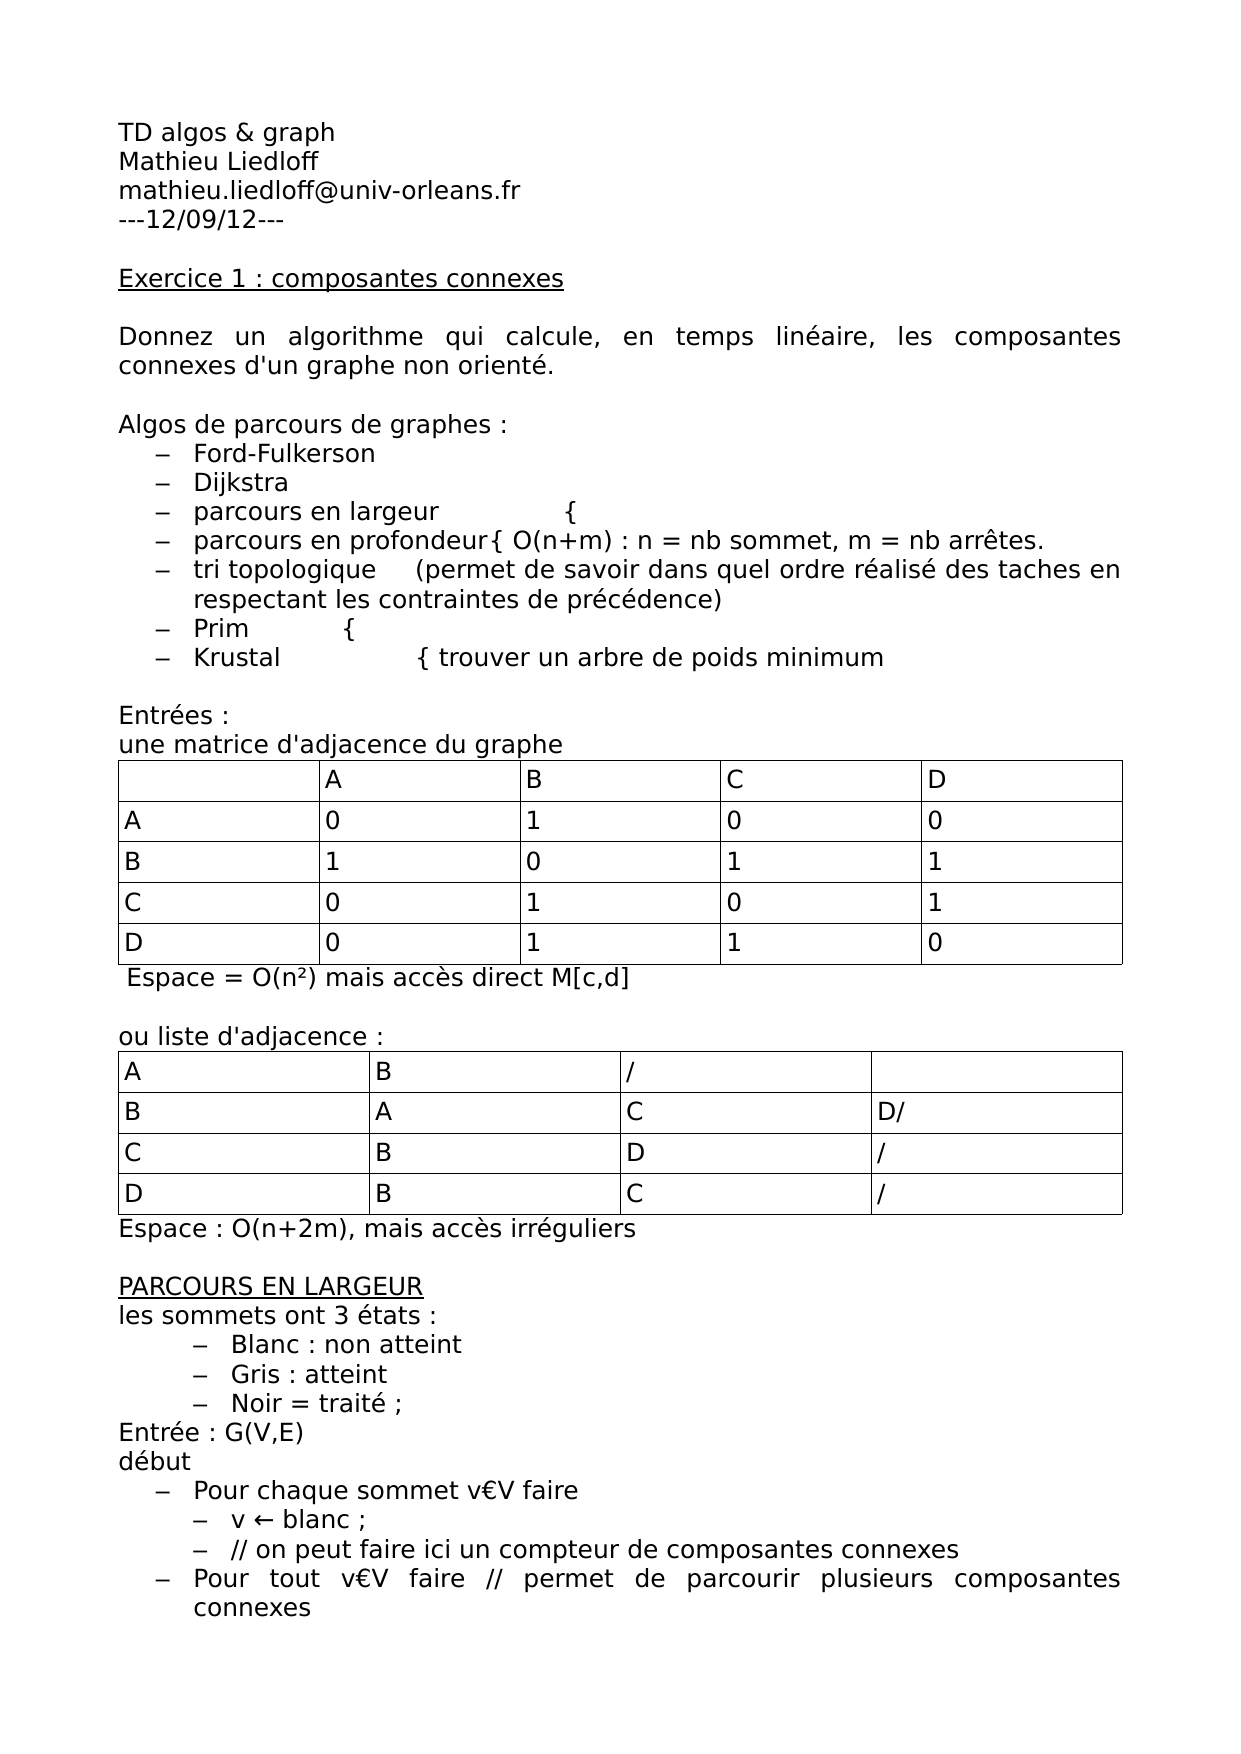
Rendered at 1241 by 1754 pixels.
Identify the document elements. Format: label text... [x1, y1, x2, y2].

list Pour chaque sommet v€V faire [156, 1477, 1122, 1506]
list parcours en largeur { [156, 497, 1122, 526]
table_cell A [370, 1093, 620, 1132]
table_cell 0 [922, 802, 1122, 841]
text ou liste d'adjacence : [118, 1022, 1122, 1051]
list Blanc : non atteint [193, 1331, 1122, 1360]
table_cell B [370, 1134, 620, 1173]
table_cell B [370, 1174, 620, 1214]
table_header A [320, 761, 520, 801]
table_cell 1 [320, 842, 520, 882]
list Pour tout v€V faire // permet de parcourir plusieurs composantes connexes [156, 1564, 1122, 1622]
list Noir = traité ; [193, 1389, 1122, 1418]
table_header A [119, 1052, 369, 1092]
table_cell C [119, 1134, 369, 1173]
text Exercice 1 : composantes connexes [118, 264, 1122, 293]
text Donnez un algorithme qui calcule, en temps linéaire, les composantes connexes d'un graphe non orienté. [118, 322, 1122, 381]
text Mathieu Liedloff [118, 147, 1122, 176]
table_header B [521, 761, 720, 801]
text Algos de parcours de graphes : [118, 410, 1122, 439]
table_cell 1 [721, 924, 921, 963]
table_cell C [621, 1174, 871, 1214]
table_cell 1 [922, 842, 1122, 882]
text une matrice d'adjacence du graphe [118, 731, 1122, 760]
table_cell 0 [922, 924, 1122, 963]
table_header B [370, 1052, 620, 1092]
table_cell B [119, 842, 319, 882]
text PARCOURS EN LARGEUR [118, 1272, 1122, 1302]
text Entrée : G(V,E) [118, 1418, 1122, 1447]
table_cell 0 [320, 802, 520, 841]
table_header C [721, 761, 921, 801]
table_cell 0 [320, 924, 520, 963]
table_cell 1 [521, 802, 720, 841]
table_header / [621, 1052, 871, 1092]
table_header [872, 1052, 1122, 1092]
table_cell 0 [721, 802, 921, 841]
list Krustal { trouver un arbre de poids minimum [156, 643, 1122, 672]
table_cell 1 [521, 883, 720, 923]
list Gris : atteint [193, 1360, 1122, 1389]
table_cell D [119, 924, 319, 963]
table_cell D [621, 1134, 871, 1173]
table_cell 1 [922, 883, 1122, 923]
table_header D [922, 761, 1122, 801]
text Entrées : [118, 701, 1122, 731]
list v ← blanc ; [193, 1506, 1122, 1535]
table_cell / [872, 1174, 1122, 1214]
list // on peut faire ici un compteur de composantes connexes [193, 1535, 1122, 1564]
table_cell 0 [320, 883, 520, 923]
table_cell A [119, 802, 319, 841]
table_cell 0 [521, 842, 720, 882]
table_cell D [119, 1174, 369, 1214]
list tri topologique (permet de savoir dans quel ordre réalisé des taches en respectant les contraintes de précédence) [156, 556, 1122, 614]
text les sommets ont 3 états : [118, 1302, 1122, 1331]
table_header [119, 761, 319, 801]
table_cell 0 [721, 883, 921, 923]
text Espace = O(n²) mais accès direct M[c,d] [118, 965, 1122, 993]
table_cell / [872, 1134, 1122, 1173]
list Dijkstra [156, 468, 1122, 497]
list Prim { [156, 614, 1122, 643]
list parcours en profondeur { O(n+m) : n = nb sommet, m = nb arrêtes. [156, 526, 1122, 556]
text ---12/09/12--- [118, 206, 1122, 235]
list Ford-Fulkerson [156, 439, 1122, 468]
text début [118, 1447, 1122, 1477]
table_cell C [621, 1093, 871, 1132]
table_cell D/ [872, 1093, 1122, 1132]
table_cell B [119, 1093, 369, 1132]
table_cell 1 [521, 924, 720, 963]
table_cell 1 [721, 842, 921, 882]
text TD algos & graph [118, 118, 1122, 147]
text Espace : O(n+2m), mais accès irréguliers [118, 1215, 1122, 1243]
table_cell C [119, 883, 319, 923]
text mathieu.liedloff@univ-orleans.fr [118, 176, 1122, 206]
